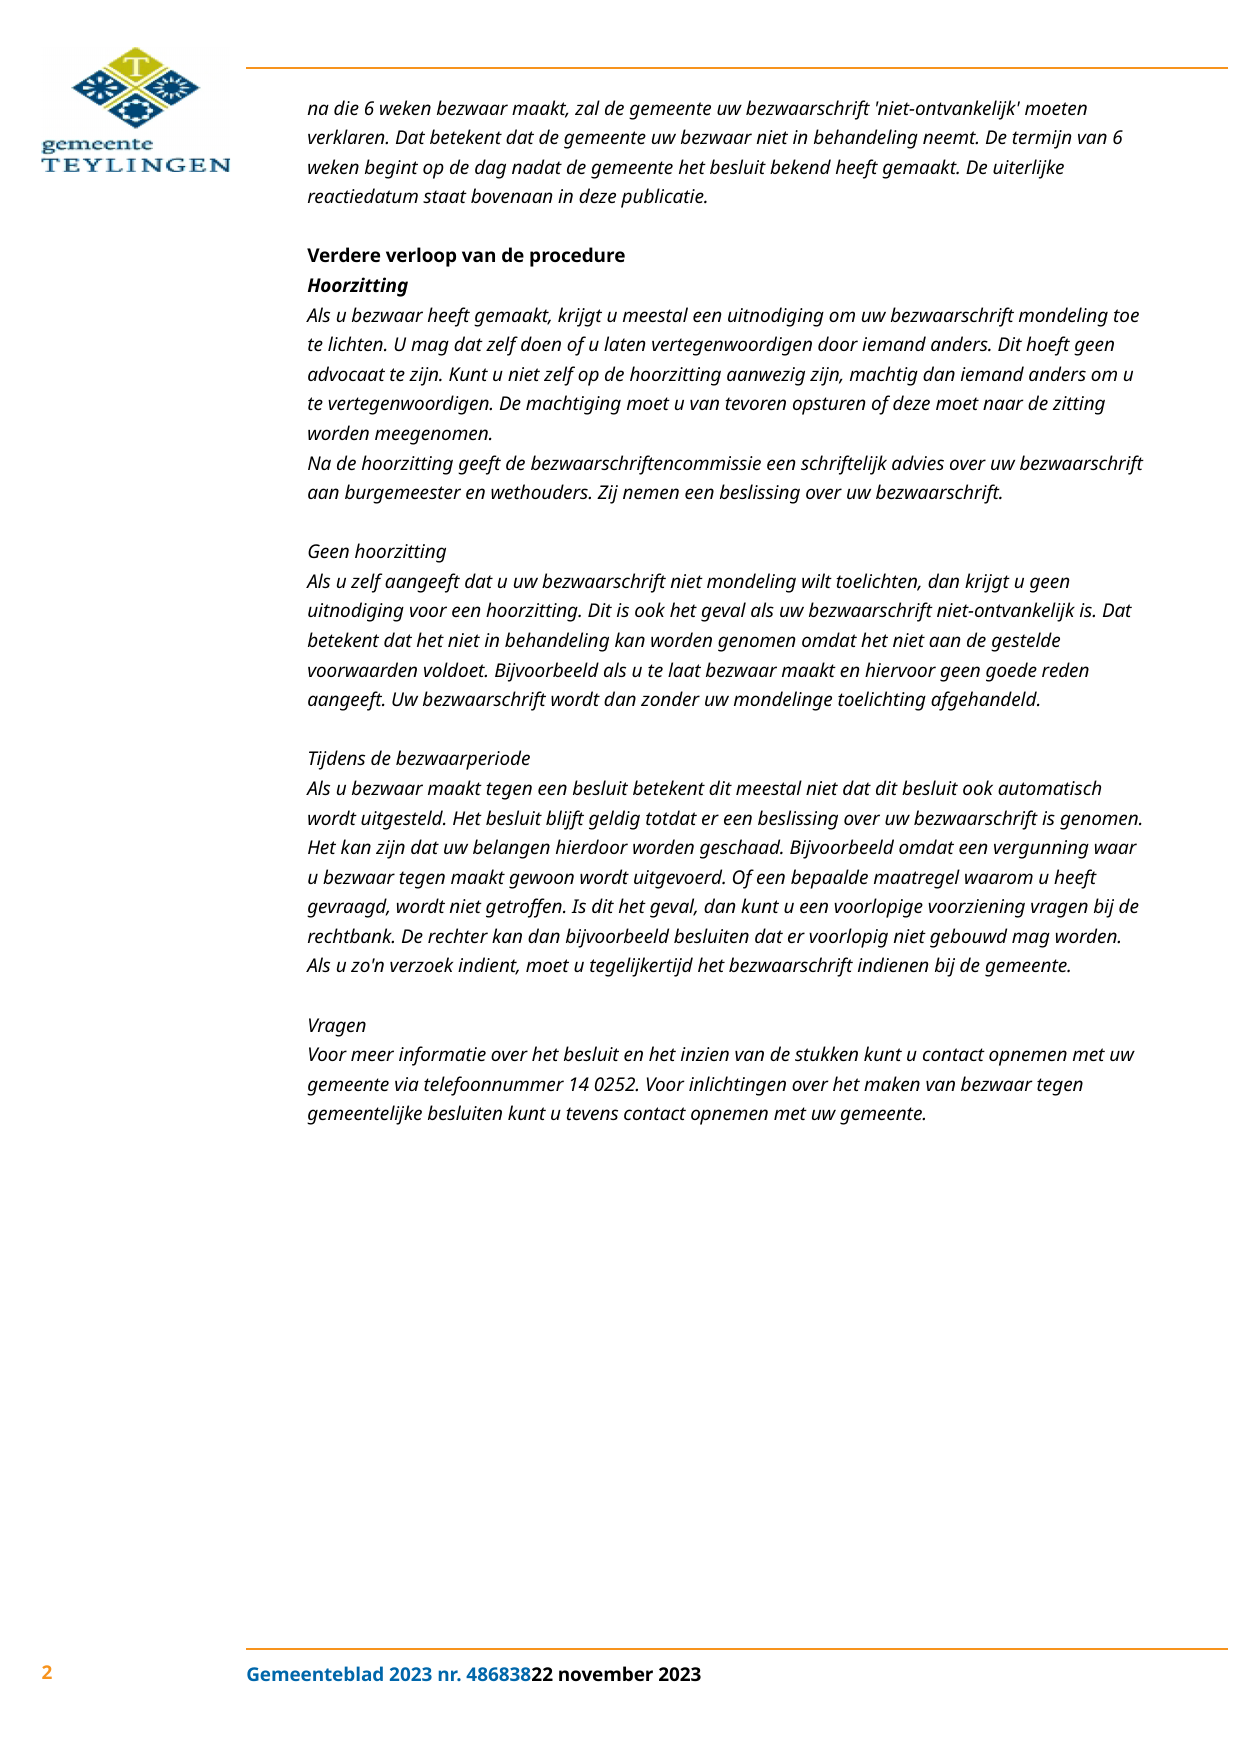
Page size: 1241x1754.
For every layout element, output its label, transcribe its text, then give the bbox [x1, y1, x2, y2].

list Na de hoorzitting geeft de bezwaarschriftencommissie een schriftelijk advies over uw bezwaarschrift aan burgemeester en wethouders. Zij nemen een beslissing over uw bezwaarschrift. [248, 450, 1152, 505]
list Geen hoorzitting [248, 538, 1152, 564]
list Als u zelf aangeeft dat u uw bezwaarschrift niet mondeling wilt toelichten, dan krijgt u geen uitnodiging voor een hoorzitting. Dit is ook het geval als uw bezwaarschrift niet-ontvankelijk is. Dat betekent dat het niet in behandeling kan worden genomen omdat het niet aan de gestelde voorwaarden voldoet. Bijvoorbeeld als u te laat bezwaar maakt en hiervoor geen goede reden aangeeft. Uw bezwaarschrift wordt dan zonder uw mondelinge toelichting afgehandeld. [248, 568, 1152, 712]
picture [41, 47, 231, 172]
list na die 6 weken bezwaar maakt, zal de gemeente uw bezwaarschrift 'niet-ontvankelijk' moeten verklaren. Dat betekent dat de gemeente uw bezwaar niet in behandeling neemt. De termijn van 6 weken begint op de dag nadat de gemeente het besluit bekend heeft gemaakt. De uiterlijke reactiedatum staat bovenaan in deze publicatie. [248, 95, 1152, 209]
list Als u bezwaar heeft gemaakt, krijgt u meestal een uitnodiging om uw bezwaarschrift mondeling toe te lichten. U mag dat zelf doen of u laten vertegenwoordigen door iemand anders. Dit hoeft geen advocaat te zijn. Kunt u niet zelf op de hoorzitting aanwezig zijn, machtig dan iemand anders om u te vertegenwoordigen. De machtiging moet u van tevoren opsturen of deze moet naar de zitting worden meegenomen. [248, 302, 1152, 446]
list Vragen [248, 1012, 1152, 1038]
list Tijdens de bezwaarperiode [248, 746, 1152, 771]
list Hoorzitting [248, 272, 1152, 298]
list Als u bezwaar maakt tegen een besluit betekent dit meestal niet dat dit besluit ook automatisch wordt uitgesteld. Het besluit blijft geldig totdat er een beslissing over uw bezwaarschrift is genomen. Het kan zijn dat uw belangen hierdoor worden geschaad. Bijvoorbeeld omdat een vergunning waar u bezwaar tegen maakt gewoon wordt uitgevoerd. Of een bepaalde maatregel waarom u heeft gevraagd, wordt niet getroffen. Is dit het geval, dan kunt u een voorlopige voorziening vragen bij de rechtbank. De rechter kan dan bijvoorbeeld besluiten dat er voorlopig niet gebouwd mag worden. Als u zo'n verzoek indient, moet u tegelijkertijd het bezwaarschrift indienen bij de gemeente. [248, 775, 1152, 978]
list Voor meer informatie over het besluit en het inzien van de stukken kunt u contact opnemen met uw gemeente via telefoonnummer 14 0252. Voor inlichtingen over het maken van bezwaar tegen gemeentelijke besluiten kunt u tevens contact opnemen met uw gemeente. [248, 1041, 1152, 1126]
list Verdere verloop van de procedure [248, 243, 1152, 268]
